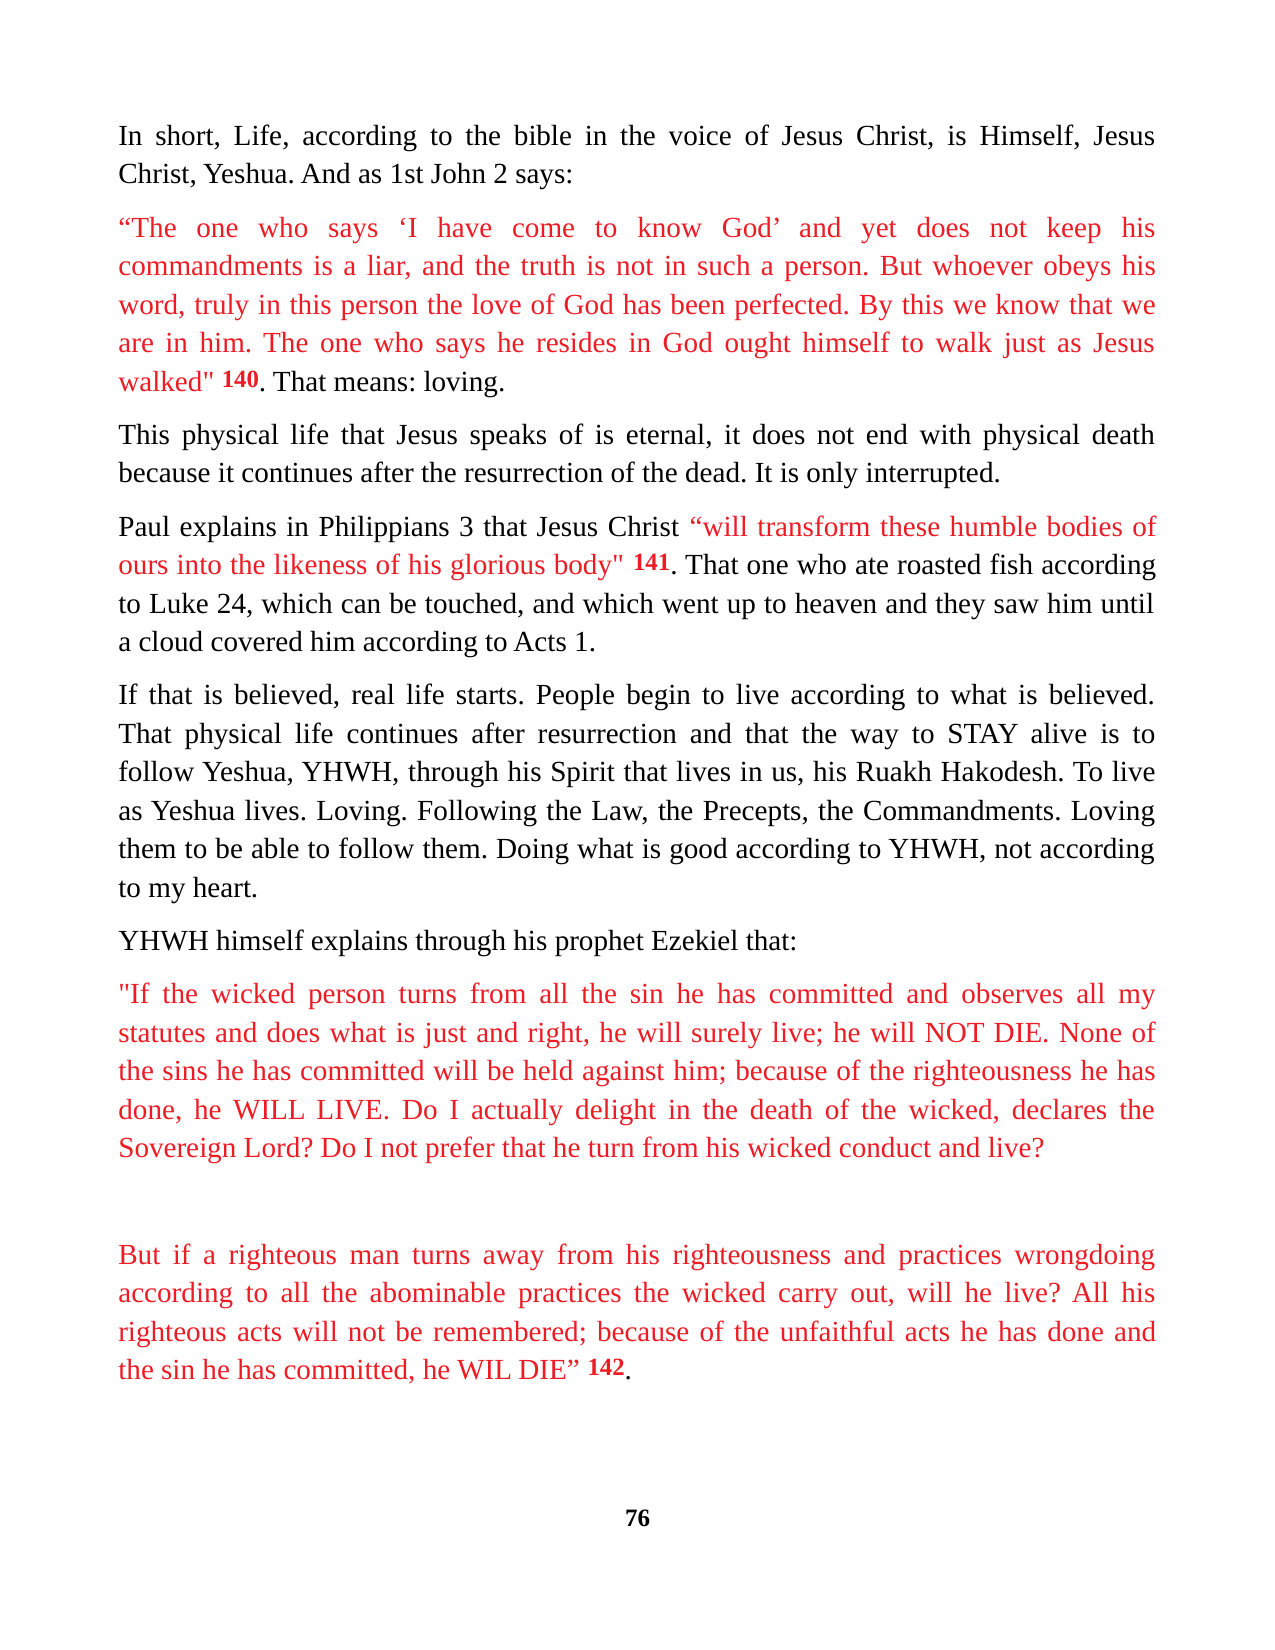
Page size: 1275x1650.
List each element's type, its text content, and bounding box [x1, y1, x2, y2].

text Paul explains in Philippians 3 that Jesus Christ “will transform these humble bodies of ours into the likeness of his glorious body" . That one who ate roasted fish according to Luke 24, which can be touched, and which went up to heaven and they saw him until a cloud covered him according to Acts 1. [118, 509, 1157, 658]
text “The one who says ‘I have come to know God’ and yet does not keep his commandments is a liar, and the truth is not in such a person. But whoever obeys his word, truly in this person the love of God has been perfected. By this we know that we are in him. The one who says he resides in God ought himself to walk just as Jesus walked" . That means: loving. [118, 210, 1157, 397]
text "If the wicked person turns from all the sin he has committed and observes all my statutes and does what is just and right, he will surely live; he will NOT DIE. None of the sins he has committed will be held against him; because of the righteousness he has done, he WILL LIVE. Do I actually delight in the death of the wicked, declares the Sovereign Lord? Do I not prefer that he turn from his wicked conduct and live? [118, 976, 1157, 1164]
text If that is believed, real life starts. People begin to live according to what is believed. That physical life continues after resurrection and that the way to STAY alive is to follow Yeshua, YHWH, through his Spirit that lives in us, his Ruakh Hakodesh. To live as Yeshua lives. Loving. Following the Law, the Precepts, the Commandments. Loving them to be able to follow them. Doing what is good according to YHWH, not according to my heart. [118, 677, 1157, 904]
text In short, Life, according to the bible in the voice of Jesus Christ, is Himself, Jesus Christ, Yeshua. And as 1st John 2 says: [118, 118, 1157, 190]
text But if a righteous man turns away from his righteousness and practices wrongdoing according to all the abominable practices the wicked carry out, will he live? All his righteous acts will not be remembered; because of the unfaithful acts he has done and the sin he has committed, he WIL DIE” . [118, 1237, 1157, 1386]
text YHWH himself explains through his prophet Ezekiel that: [118, 923, 1157, 957]
text This physical life that Jesus speaks of is eternal, it does not end with physical death because it continues after the resurrection of the dead. It is only interrupted. [118, 417, 1157, 489]
